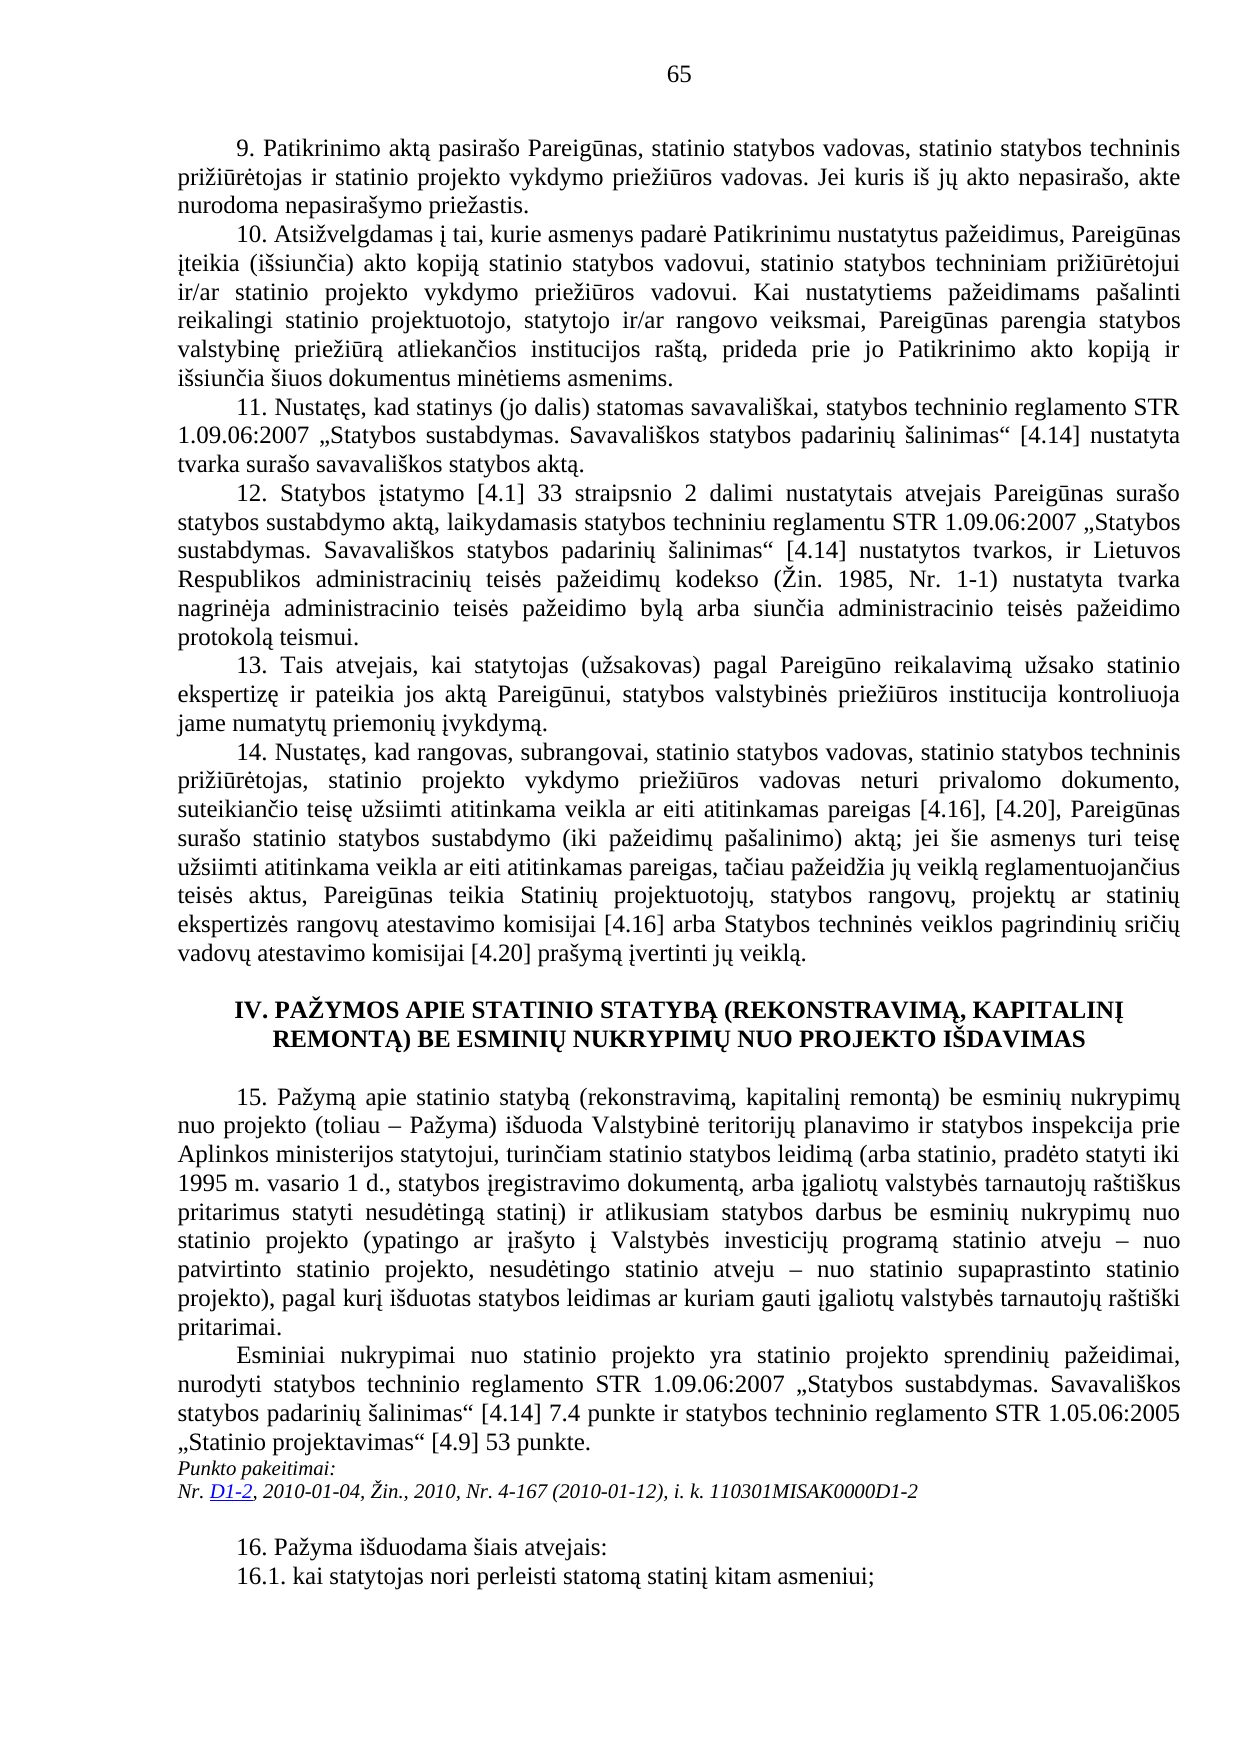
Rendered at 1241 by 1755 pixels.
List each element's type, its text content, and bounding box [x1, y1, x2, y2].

text 16.1. kai statytojas nori perleisti statomą statinį kitam asmeniui; [177, 1561, 1181, 1590]
text 16. Pažyma išduodama šiais atvejais: [177, 1532, 1181, 1561]
text 14. Nustatęs, kad rangovas, subrangovai, statinio statybos vadovas, statinio statybos techninis prižiūrėtojas, statinio projekto vykdymo priežiūros vadovas neturi privalomo dokumento, suteikiančio teisę užsiimti atitinkama veikla ar eiti atitinkamas pareigas [4.16], [4.20], Pareigūnas surašo statinio statybos sustabdymo (iki pažeidimų pašalinimo) aktą; jei šie asmenys turi teisę užsiimti atitinkama veikla ar eiti atitinkamas pareigas, tačiau pažeidžia jų veiklą reglamentuojančius teisės aktus, Pareigūnas teikia Statinių projektuotojų, statybos rangovų, projektų ar statinių ekspertizės rangovų atestavimo komisijai [4.16] arba Statybos techninės veiklos pagrindinių sričių vadovų atestavimo komisijai [4.20] prašymą įvertinti jų veiklą. [177, 737, 1181, 967]
text 12. Statybos įstatymo [4.1] 33 straipsnio 2 dalimi nustatytais atvejais Pareigūnas surašo statybos sustabdymo aktą, laikydamasis statybos techniniu reglamentu STR 1.09.06:2007 „Statybos sustabdymas. Savavališkos statybos padarinių šalinimas“ [4.14] nustatytos tvarkos, ir Lietuvos Respublikos administracinių teisės pažeidimų kodekso (Žin. 1985, Nr. 1-1) nustatyta tvarka nagrinėja administracinio teisės pažeidimo bylą arba siunčia administracinio teisės pažeidimo protokolą teismui. [177, 478, 1181, 650]
text 15. Pažymą apie statinio statybą (rekonstravimą, kapitalinį remontą) be esminių nukrypimų nuo projekto (toliau – Pažyma) išduoda Valstybinė teritorijų planavimo ir statybos inspekcija prie Aplinkos ministerijos statytojui, turinčiam statinio statybos leidimą (arba statinio, pradėto statyti iki 1995 m. vasario 1 d., statybos įregistravimo dokumentą, arba įgaliotų valstybės tarnautojų raštiškus pritarimus statyti nesudėtingą statinį) ir atlikusiam statybos darbus be esminių nukrypimų nuo statinio projekto (ypatingo ar įrašyto į Valstybės investicijų programą statinio atveju – nuo patvirtinto statinio projekto, nesudėtingo statinio atveju – nuo statinio supaprastinto statinio projekto), pagal kurį išduotas statybos leidimas ar kuriam gauti įgaliotų valstybės tarnautojų raštiški pritarimai. [177, 1082, 1181, 1340]
text 11. Nustatęs, kad statinys (jo dalis) statomas savavališkai, statybos techninio reglamento STR 1.09.06:2007 „Statybos sustabdymas. Savavališkos statybos padarinių šalinimas“ [4.14] nustatyta tvarka surašo savavališkos statybos aktą. [177, 392, 1181, 478]
text Esminiai nukrypimai nuo statinio projekto yra statinio projekto sprendinių pažeidimai, nurodyti statybos techninio reglamento STR 1.09.06:2007 „Statybos sustabdymas. Savavališkos statybos padarinių šalinimas“ [4.14] 7.4 punkte ir statybos techninio reglamento STR 1.05.06:2005 „Statinio projektavimas“ [4.9] 53 punkte. [177, 1340, 1181, 1455]
text Nr. D1-2, 2010-01-04, Žin., 2010, Nr. 4-167 (2010-01-12), i. k. 110301MISAK0000D1-2 [177, 1479, 1181, 1503]
text 13. Tais atvejais, kai statytojas (užsakovas) pagal Pareigūno reikalavimą užsako statinio ekspertizę ir pateikia jos aktą Pareigūnui, statybos valstybinės priežiūros institucija kontroliuoja jame numatytų priemonių įvykdymą. [177, 650, 1181, 737]
text IV. PAŽYMOS APIE STATINIO STATYBĄ (REKONSTRAVIMĄ, KAPITALINĮ REMONTĄ) BE ESMINIŲ NUKRYPIMŲ NUO PROJEKTO IŠDAVIMAS [177, 995, 1181, 1053]
text Punkto pakeitimai: [177, 1455, 1181, 1479]
text 9. Patikrinimo aktą pasirašo Pareigūnas, statinio statybos vadovas, statinio statybos techninis prižiūrėtojas ir statinio projekto vykdymo priežiūros vadovas. Jei kuris iš jų akto nepasirašo, akte nurodoma nepasirašymo priežastis. [177, 133, 1181, 219]
text 10. Atsižvelgdamas į tai, kurie asmenys padarė Patikrinimu nustatytus pažeidimus, Pareigūnas įteikia (išsiunčia) akto kopiją statinio statybos vadovui, statinio statybos techniniam prižiūrėtojui ir/ar statinio projekto vykdymo priežiūros vadovui. Kai nustatytiems pažeidimams pašalinti reikalingi statinio projektuotojo, statytojo ir/ar rangovo veiksmai, Pareigūnas parengia statybos valstybinę priežiūrą atliekančios institucijos raštą, prideda prie jo Patikrinimo akto kopiją ir išsiunčia šiuos dokumentus minėtiems asmenims. [177, 219, 1181, 392]
